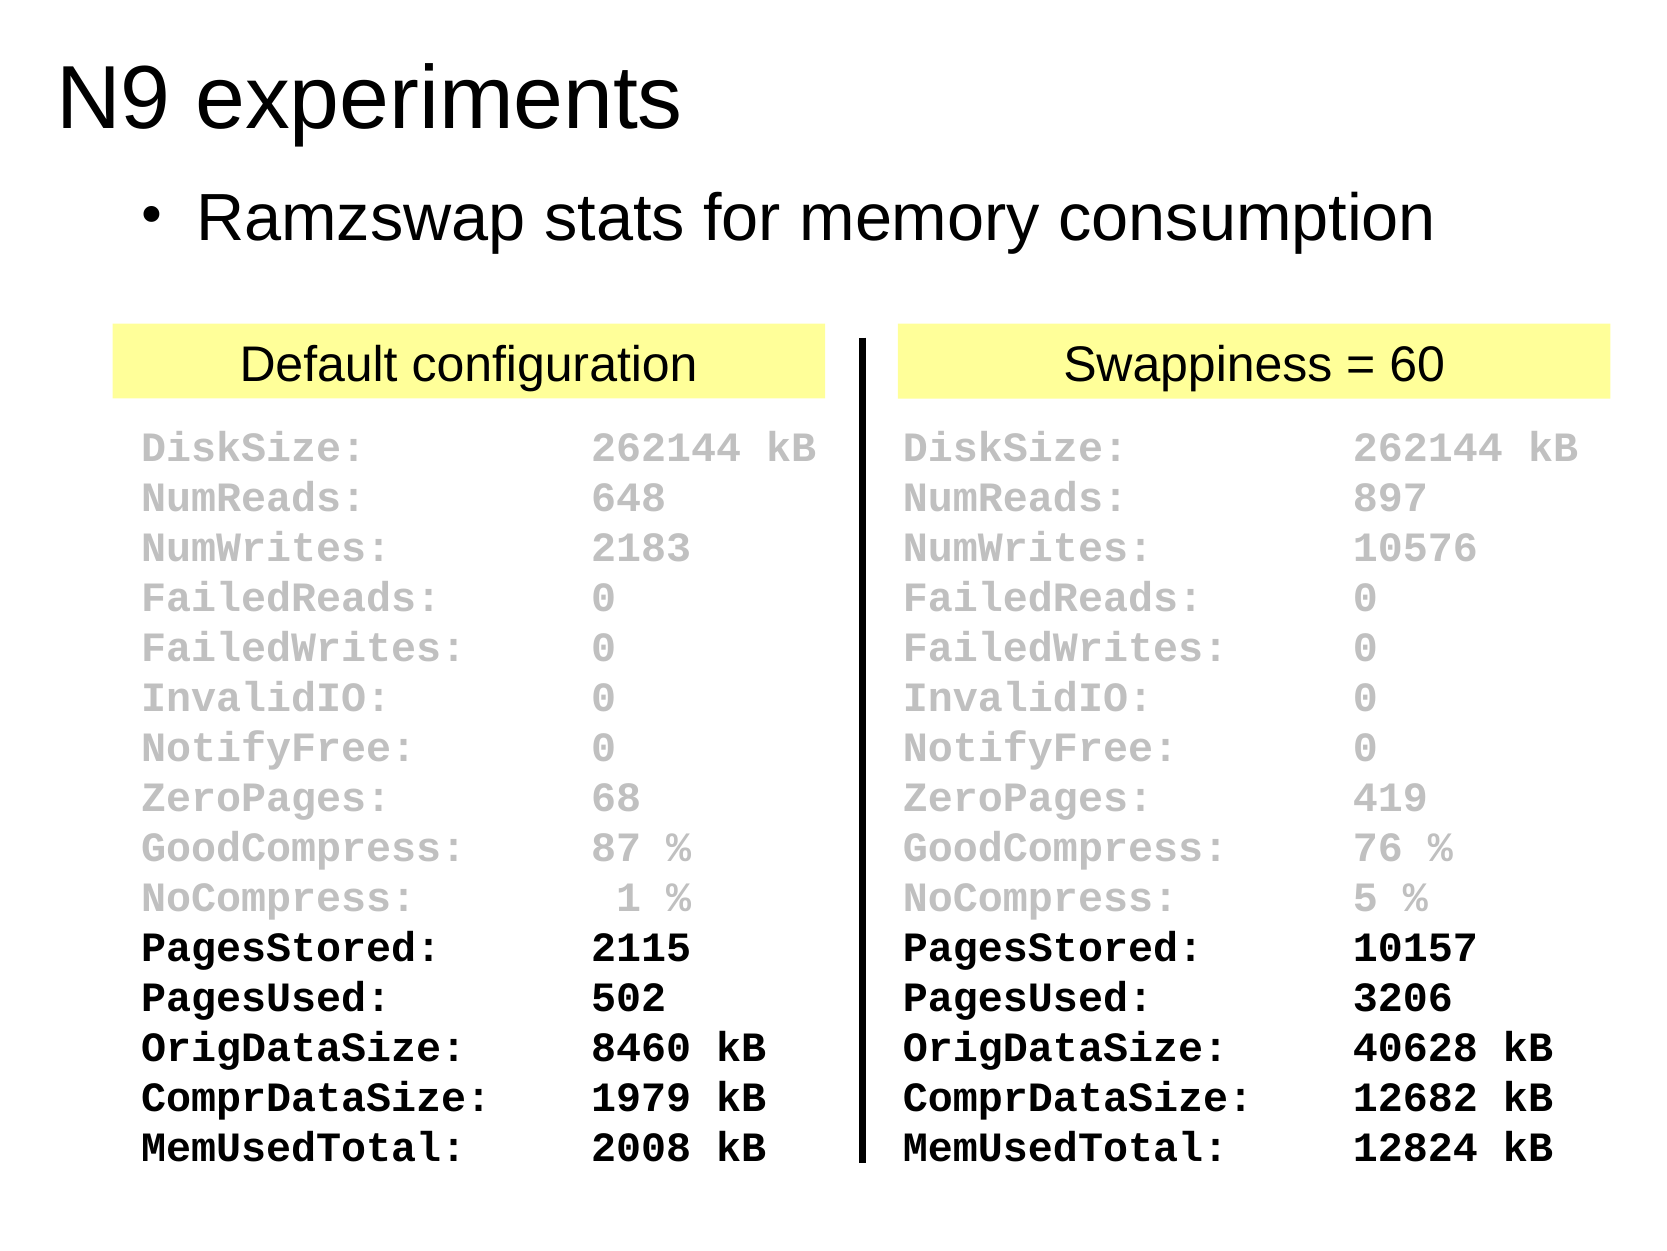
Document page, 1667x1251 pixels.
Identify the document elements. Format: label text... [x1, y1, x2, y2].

text_box Default configuration [112, 323, 826, 399]
text_box DiskSize: 262144 kB NumReads: 897 NumWrites: 10576 FailedReads: 0 FailedWrites: 0 InvalidIO: 0 NotifyFree: 0 ZeroPages: 419 GoodCompress: 76 % NoCompress: 5 % PagesStored: 10157 PagesUsed: 3206 OrigDataSize: 40628 kB ComprDataSize: 12682 kB MemUsedTotal: 12824 kB [888, 412, 1601, 1228]
text_box Swappiness = 60 [897, 323, 1611, 399]
text_box DiskSize: 262144 kB NumReads: 648 NumWrites: 2183 FailedReads: 0 FailedWrites: 0 InvalidIO: 0 NotifyFree: 0 ZeroPages: 68 GoodCompress: 87 % NoCompress: 1 % PagesStored: 2115 PagesUsed: 502 OrigDataSize: 8460 kB ComprDataSize: 1979 kB MemUsedTotal: 2008 kB [126, 412, 839, 1178]
list Ramzswap stats for memory consumption [124, 166, 1542, 293]
title N9 experiments [41, 0, 1459, 197]
